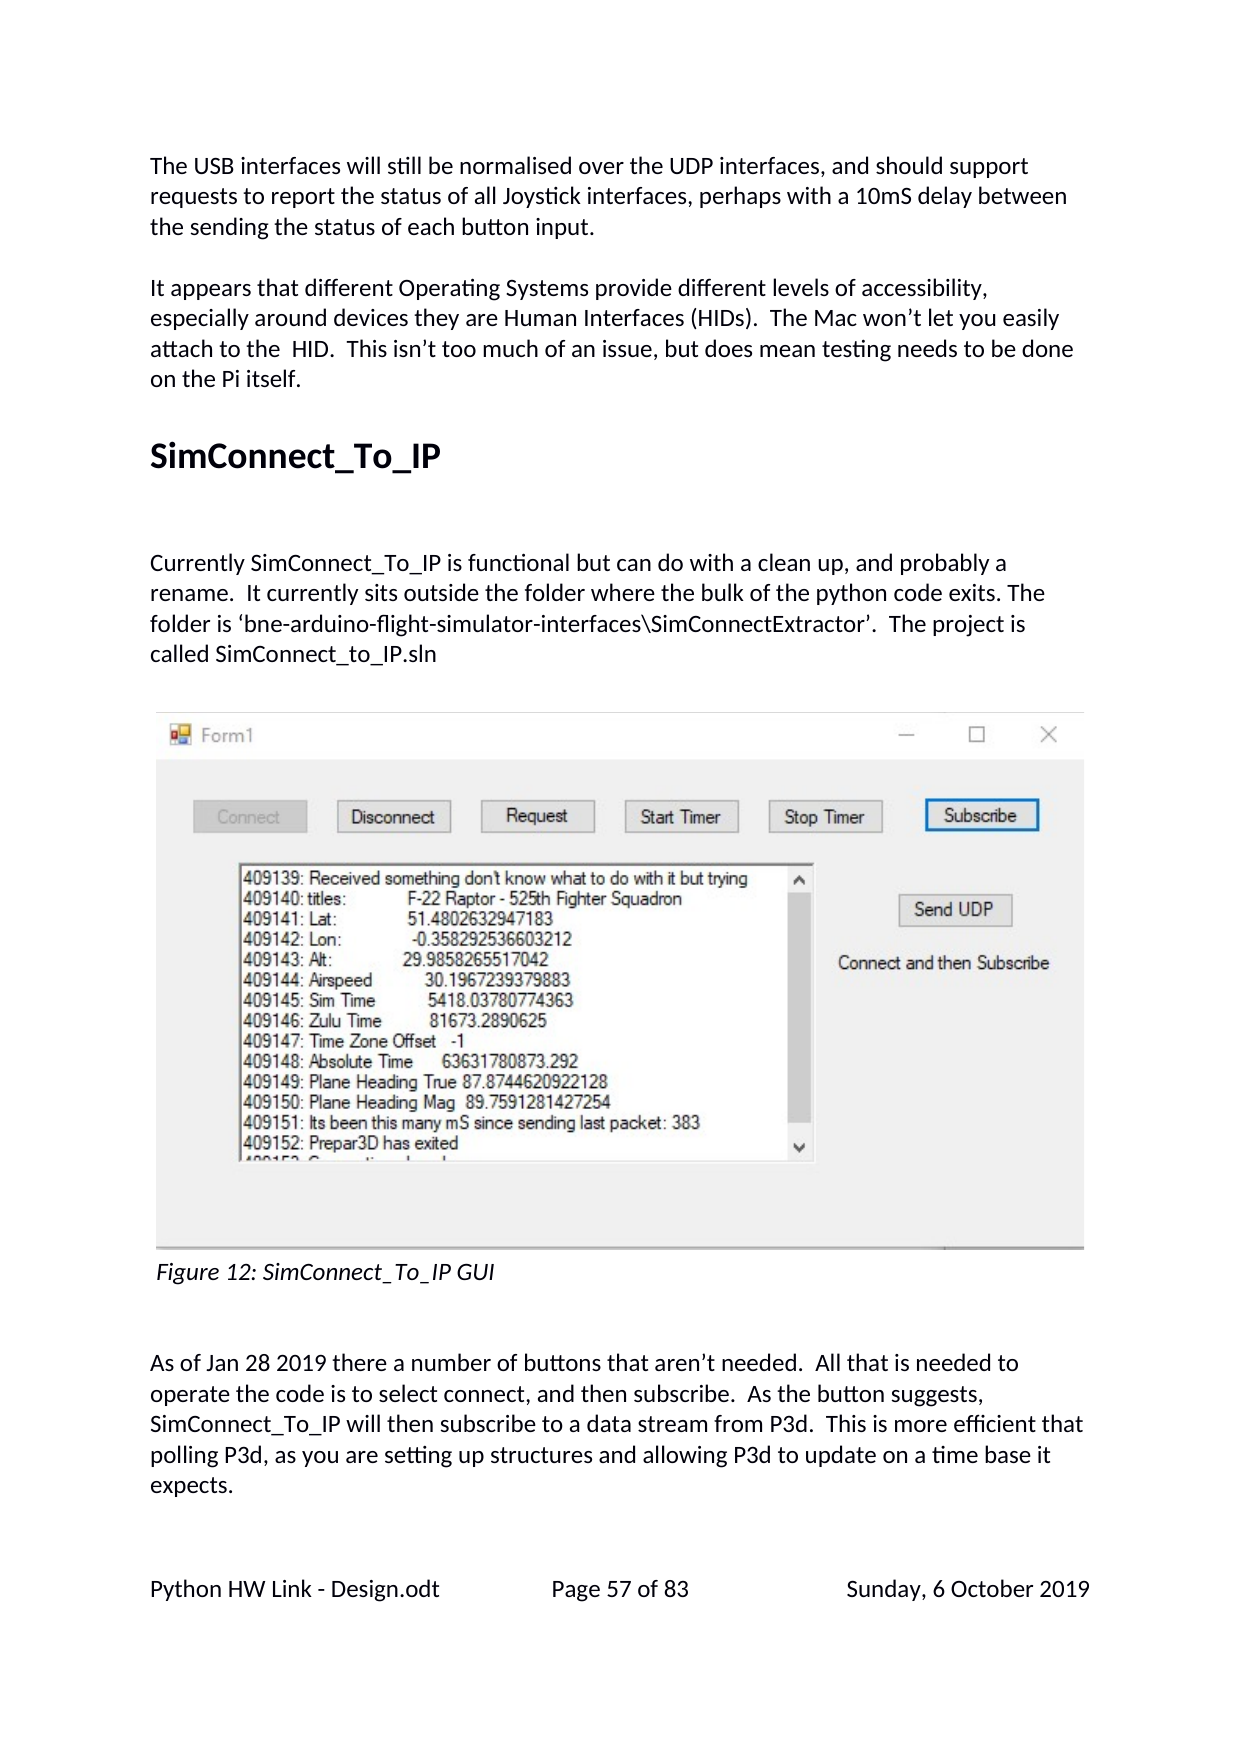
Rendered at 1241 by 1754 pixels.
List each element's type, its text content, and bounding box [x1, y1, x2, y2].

subtitle SimConnect_To_IP [150, 432, 1090, 477]
text The USB interfaces will still be normalised over the UDP interfaces, and should support requests to report the status of all Joystick interfaces, perhaps with a 10mS delay between the sending the status of each button input. [150, 150, 1090, 242]
text Figure 12: SimConnect_To_IP GUI [156, 1250, 1084, 1286]
text Currently SimConnect_To_IP is functional but can do with a clean up, and probably a rename. It currently sits outside the folder where the bulk of the python code exits. The folder is ‘bne-arduino-flight-simulator-interfaces\SimConnectExtractor’. The project is called SimConnect_to_IP.sln [150, 547, 1090, 669]
picture [156, 712, 1085, 1250]
text As of Jan 28 2019 there a number of buttons that aren’t needed. All that is needed to operate the code is to select connect, and then subscribe. As the button suggests, SimConnect_To_IP will then subscribe to a data stream from P3d. This is more efficient that polling P3d, as you are setting up structures and allowing P3d to update on a time base it expects. [150, 1347, 1090, 1500]
text It appears that different Operating Systems provide different levels of accessibility, especially around devices they are Human Interfaces (HIDs). The Mac won’t let you easily attach to the HID. This isn’t too much of an issue, but does mean testing needs to be done on the Pi itself. [150, 272, 1090, 394]
